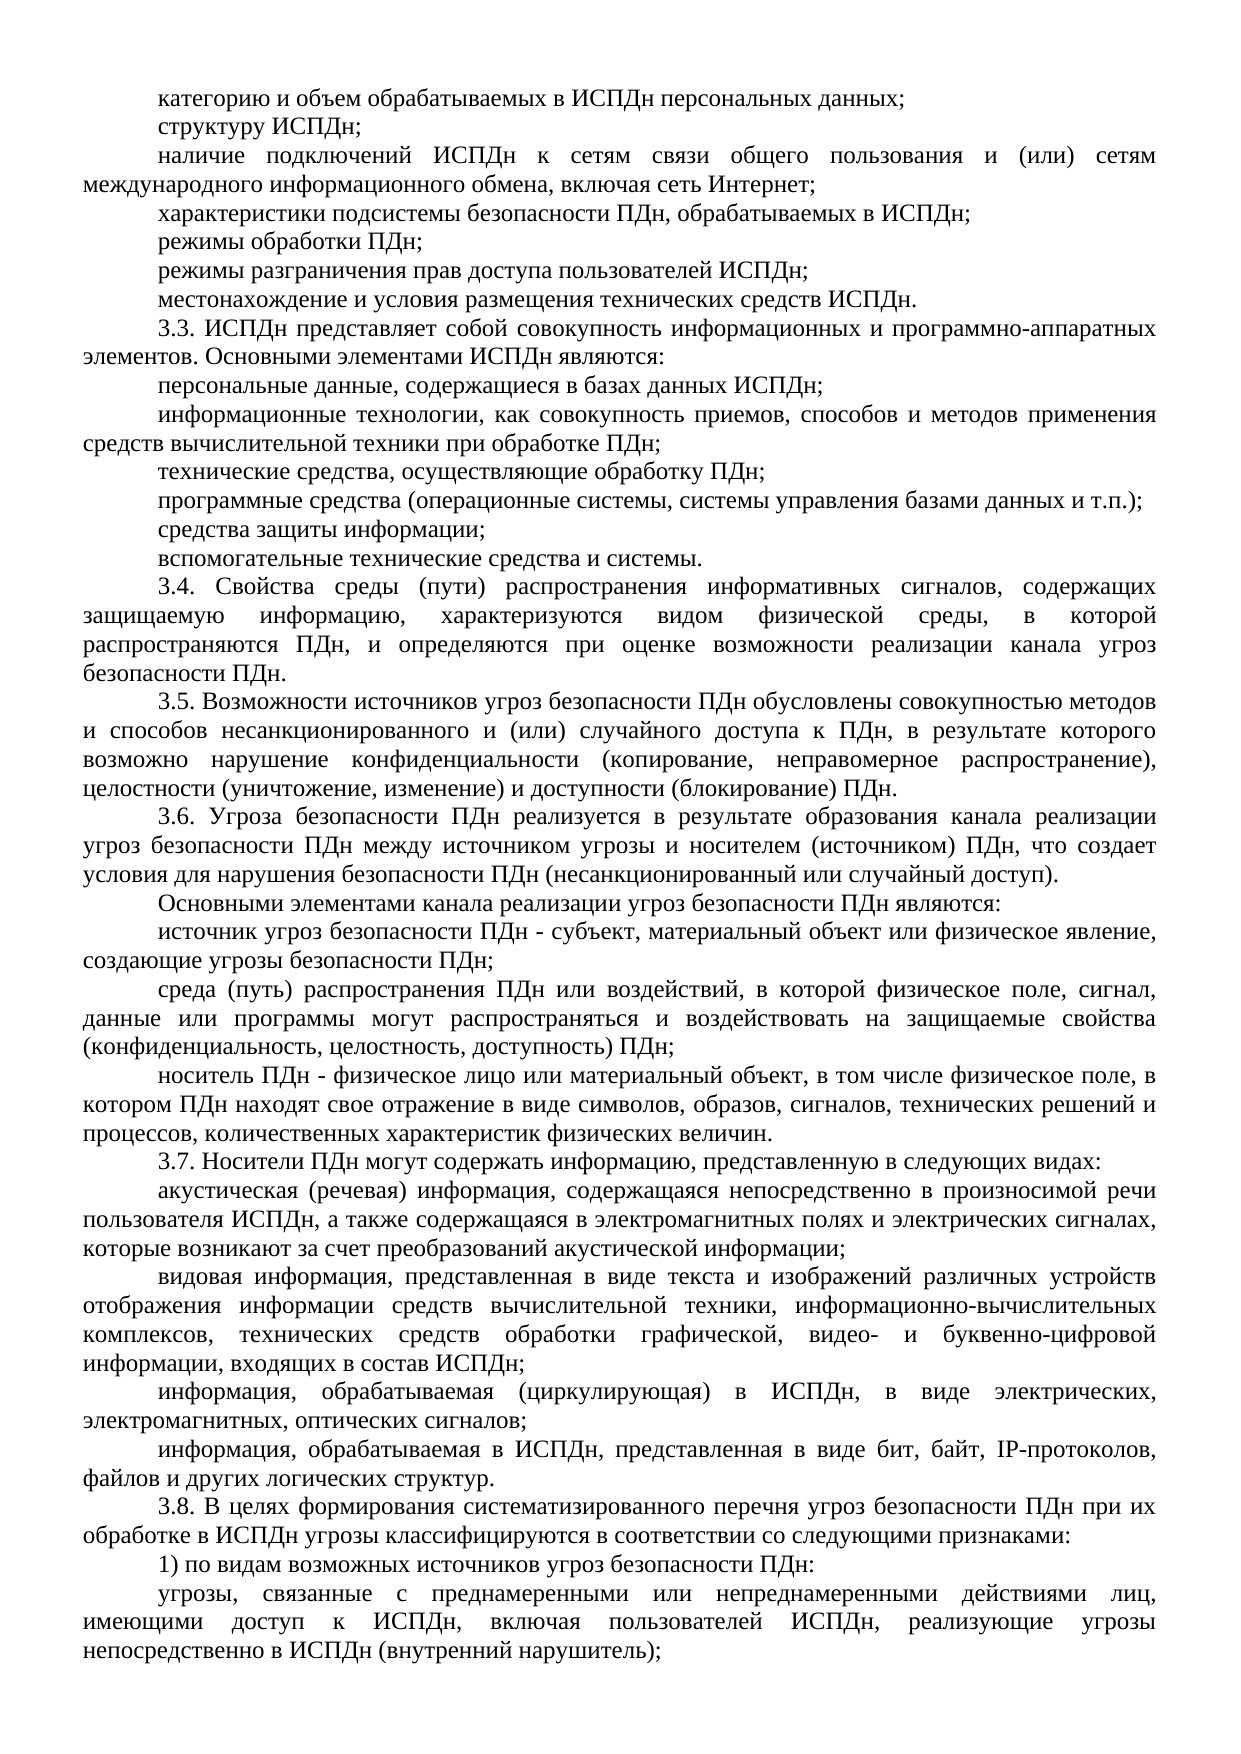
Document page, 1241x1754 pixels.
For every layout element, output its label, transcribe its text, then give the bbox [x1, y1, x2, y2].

text носитель ПДн - физическое лицо или материальный объект, в том числе физическое поле, в котором ПДн находят свое отражение в виде символов, образов, сигналов, технических решений и процессов, количественных характеристик физических величин. [83, 1060, 1157, 1146]
text 3.5. Возможности источников угроз безопасности ПДн обусловлены совокупностью методов и способов несанкционированного и (или) случайного доступа к ПДн, в результате которого возможно нарушение конфиденциальности (копирование, неправомерное распространение), целостности (уничтожение, изменение) и доступности (блокирование) ПДн. [83, 686, 1157, 801]
text местонахождение и условия размещения технических средств ИСПДн. [83, 284, 1157, 313]
text персональные данные, содержащиеся в базах данных ИСПДн; [83, 370, 1157, 399]
text источник угроз безопасности ПДн - субъект, материальный объект или физическое явление, создающие угрозы безопасности ПДн; [83, 916, 1157, 974]
text акустическая (речевая) информация, содержащаяся непосредственно в произносимой речи пользователя ИСПДн, а также содержащаяся в электромагнитных полях и электрических сигналах, которые возникают за счет преобразований акустической информации; [83, 1175, 1157, 1261]
text режимы разграничения прав доступа пользователей ИСПДн; [83, 255, 1157, 284]
text вспомогательные технические средства и системы. [83, 543, 1157, 571]
text 3.3. ИСПДн представляет собой совокупность информационных и программно-аппаратных элементов. Основными элементами ИСПДн являются: [83, 313, 1157, 370]
text информация, обрабатываемая (циркулирующая) в ИСПДн, в виде электрических, электромагнитных, оптических сигналов; [83, 1376, 1157, 1434]
text среда (путь) распространения ПДн или воздействий, в которой физическое поле, сигнал, данные или программы могут распространяться и воздействовать на защищаемые свойства (конфиденциальность, целостность, доступность) ПДн; [83, 974, 1157, 1060]
text 1) по видам возможных источников угроз безопасности ПДн: [83, 1549, 1157, 1578]
text информация, обрабатываемая в ИСПДн, представленная в виде бит, байт, IP-протоколов, файлов и других логических структур. [83, 1434, 1157, 1491]
text видовая информация, представленная в виде текста и изображений различных устройств отображения информации средств вычислительной техники, информационно-вычислительных комплексов, технических средств обработки графической, видео- и буквенно-цифровой информации, входящих в состав ИСПДн; [83, 1261, 1157, 1376]
text наличие подключений ИСПДн к сетям связи общего пользования и (или) сетям международного информационного обмена, включая сеть Интернет; [83, 140, 1157, 198]
text Основными элементами канала реализации угроз безопасности ПДн являются: [83, 888, 1157, 916]
text 3.4. Свойства среды (пути) распространения информативных сигналов, содержащих защищаемую информацию, характеризуются видом физической среды, в которой распространяются ПДн, и определяются при оценке возможности реализации канала угроз безопасности ПДн. [83, 571, 1157, 686]
text режимы обработки ПДн; [83, 226, 1157, 255]
text 3.7. Носители ПДн могут содержать информацию, представленную в следующих видах: [83, 1146, 1157, 1175]
text технические средства, осуществляющие обработку ПДн; [83, 456, 1157, 485]
text программные средства (операционные системы, системы управления базами данных и т.п.); [83, 485, 1157, 514]
text 3.8. В целях формирования систематизированного перечня угроз безопасности ПДн при их обработке в ИСПДн угрозы классифицируются в соответствии со следующими признаками: [83, 1491, 1157, 1549]
text категорию и объем обрабатываемых в ИСПДн персональных данных; [83, 83, 1157, 111]
text угрозы, связанные с преднамеренными или непреднамеренными действиями лиц, имеющими доступ к ИСПДн, включая пользователей ИСПДн, реализующие угрозы непосредственно в ИСПДн (внутренний нарушитель); [83, 1578, 1157, 1664]
text средства защиты информации; [83, 514, 1157, 543]
text информационные технологии, как совокупность приемов, способов и методов применения средств вычислительной техники при обработке ПДн; [83, 399, 1157, 456]
text 3.6. Угроза безопасности ПДн реализуется в результате образования канала реализации угроз безопасности ПДн между источником угрозы и носителем (источником) ПДн, что создает условия для нарушения безопасности ПДн (несанкционированный или случайный доступ). [83, 801, 1157, 888]
text структуру ИСПДн; [83, 111, 1157, 140]
text характеристики подсистемы безопасности ПДн, обрабатываемых в ИСПДн; [83, 198, 1157, 226]
